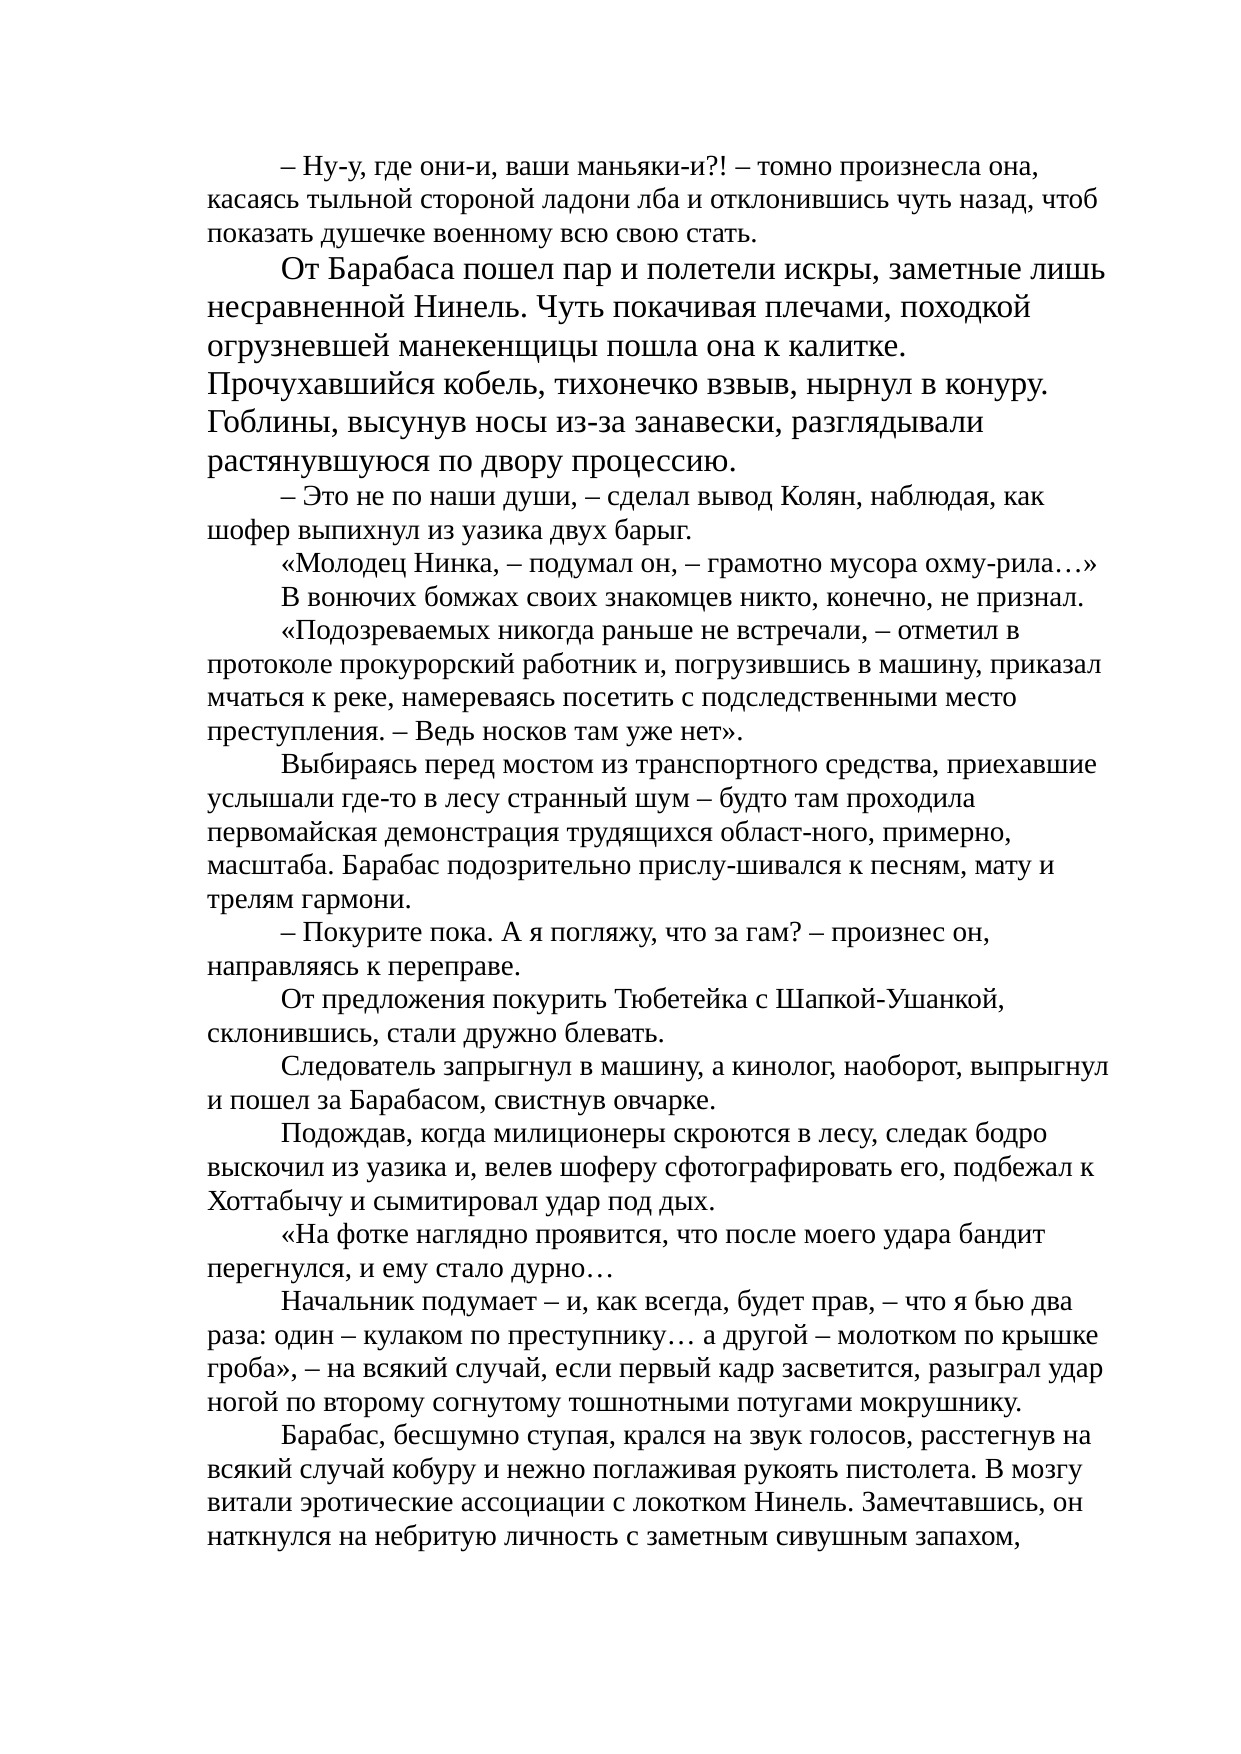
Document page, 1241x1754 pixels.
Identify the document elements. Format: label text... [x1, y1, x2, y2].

text От предложения покурить Тюбетейка с Шапкой-Ушанкой, склонившись, стали дружно блевать. [207, 981, 1122, 1048]
text – Это не по наши души, – сделал вывод Колян, наблюдая, как шофер выпихнул из уазика двух барыг. [207, 478, 1122, 545]
text «На фотке наглядно проявится, что после моего удара бандит перегнулся, и ему стало дурно… [207, 1216, 1122, 1283]
text От Барабаса пошел пар и полетели искры, заметные лишь несравненной Нинель. Чуть покачивая плечами, походкой огрузневшей манекенщицы пошла она к калитке. Прочухавшийся кобель, тихонечко взвыв, нырнул в конуру. Гоблины, высунув носы из-за занавески, разглядывали растянувшуюся по двору процессию. [207, 248, 1122, 478]
text В вонючих бомжах своих знакомцев никто, конечно, не признал. [207, 579, 1122, 612]
text Барабас, бесшумно ступая, крался на звук голосов, расстегнув на всякий случай кобуру и нежно поглаживая рукоять пистолета. В мозгу витали эротические ассоциации с локотком Нинель. Замечтавшись, он наткнулся на небритую личность с заметным сивушным запахом, [207, 1417, 1122, 1552]
text Следователь запрыгнул в машину, а кинолог, наоборот, выпрыгнул и пошел за Барабасом, свистнув овчарке. [207, 1048, 1122, 1116]
text Начальник подумает – и, как всегда, будет прав, – что я бью два раза: один – кулаком по преступнику… а другой – молотком по крышке гроба», – на всякий случай, если первый кадр засветится, разыграл удар ногой по второму согнутому тошнотными потугами мокрушнику. [207, 1283, 1122, 1417]
text Выбираясь перед мостом из транспортного средства, приехавшие услышали где-то в лесу странный шум – будто там проходила первомайская демонстрация трудящихся област-ного, примерно, масштаба. Барабас подозрительно прислу-шивался к песням, мату и трелям гармони. [207, 747, 1122, 914]
text «Подозреваемых никогда раньше не встречали, – отметил в протоколе прокурорский работник и, погрузившись в машину, приказал мчаться к реке, намереваясь посетить с подследственными место преступления. – Ведь носков там уже нет». [207, 612, 1122, 747]
text «Молодец Нинка, – подумал он, – грамотно мусора охму-рила…» [207, 545, 1122, 579]
text – Ну-у, где они-и, ваши маньяки-и?! – томно произнесла она, касаясь тыльной стороной ладони лба и отклонившись чуть назад, чтоб показать душечке военному всю свою стать. [207, 148, 1122, 248]
text Подождав, когда милиционеры скроются в лесу, следак бодро выскочил из уазика и, велев шоферу сфотографировать его, подбежал к Хоттабычу и сымитировал удар под дых. [207, 1116, 1122, 1216]
text – Покурите пока. А я погляжу, что за гам? – произнес он, направляясь к переправе. [207, 914, 1122, 981]
